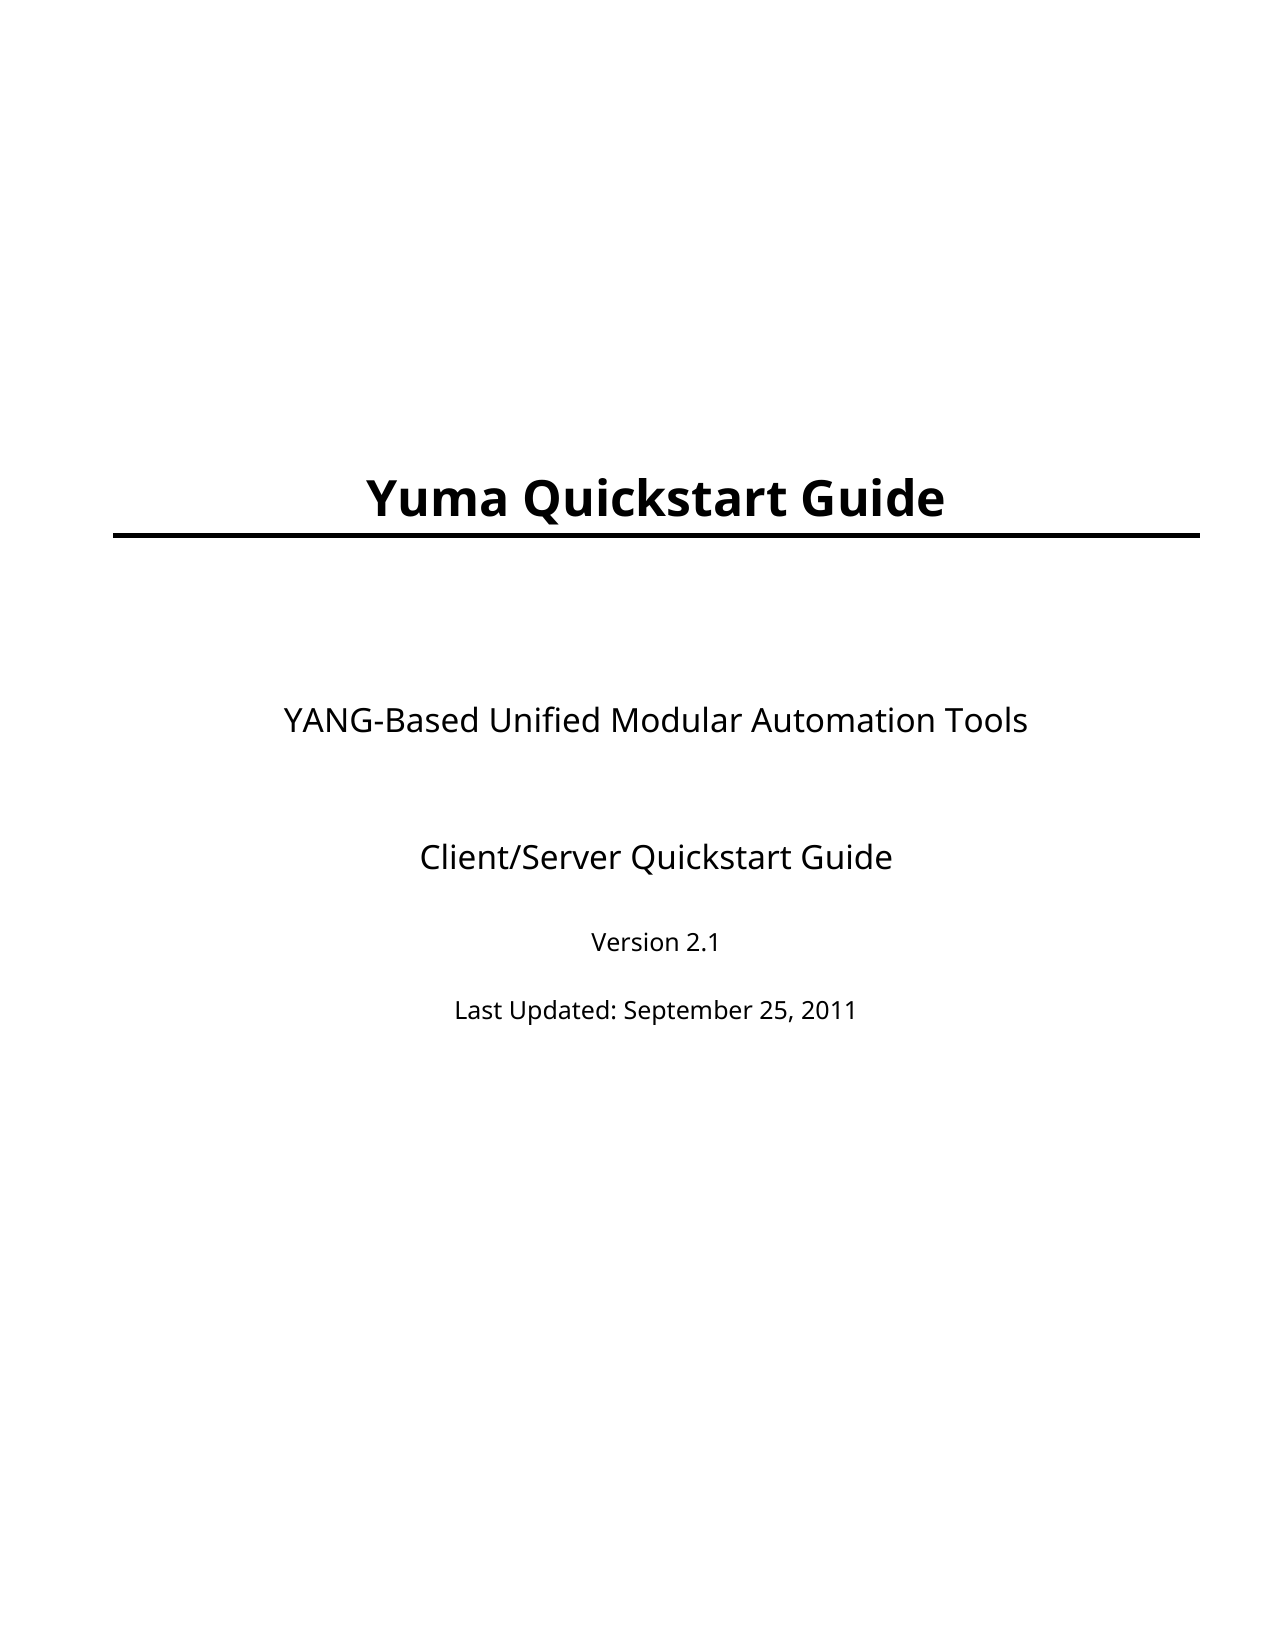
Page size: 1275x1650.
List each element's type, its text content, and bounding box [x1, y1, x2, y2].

text Client/Server Quickstart Guide [112, 833, 1200, 879]
title Yuma Quickstart Guide [112, 462, 1200, 538]
text Version 2.1 [112, 924, 1200, 958]
text YANG-Based Unified Modular Automation Tools [112, 697, 1200, 743]
text Last Updated: September 25, 2011 [112, 992, 1200, 1027]
